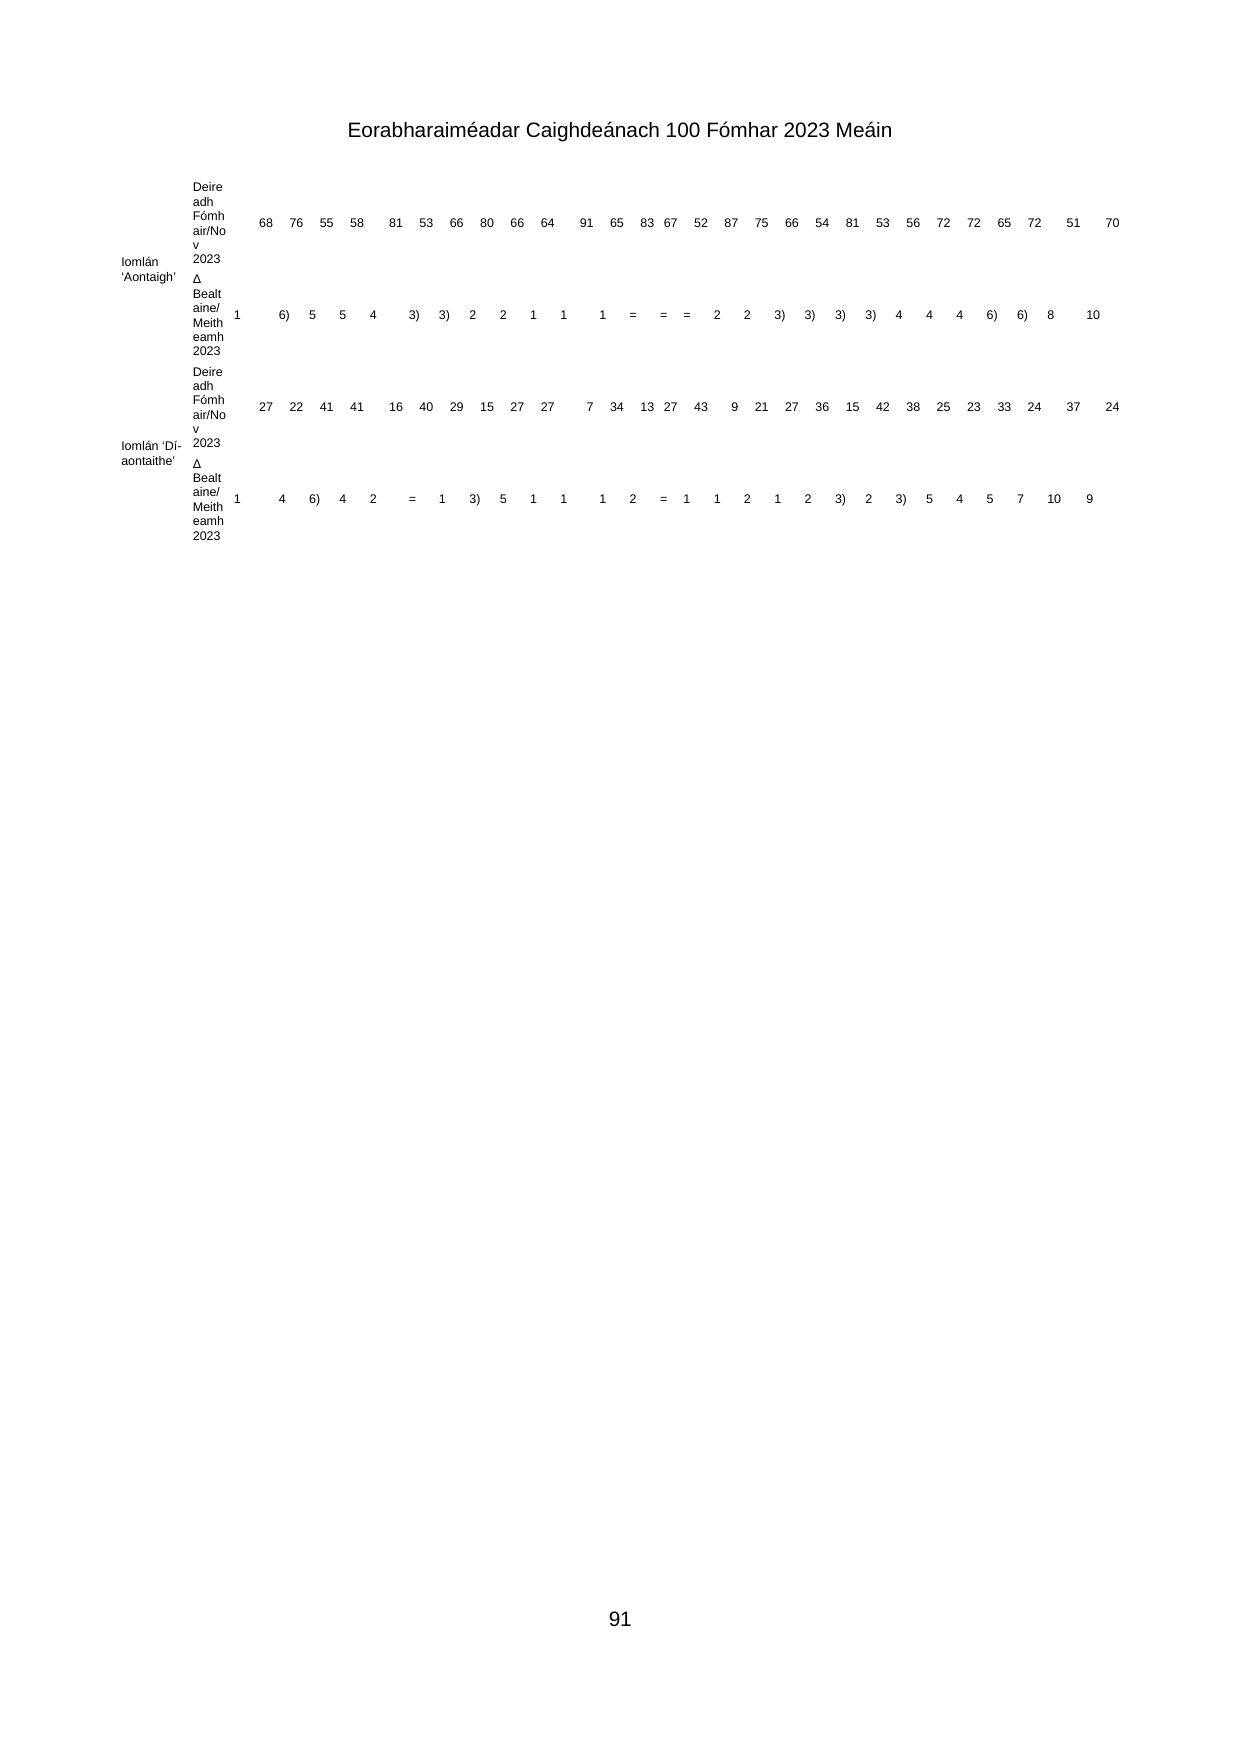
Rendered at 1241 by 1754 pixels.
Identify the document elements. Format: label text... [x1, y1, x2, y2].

table_cell 2 [367, 453, 406, 545]
table_cell 2 [626, 453, 657, 545]
table_cell 66 [497, 177, 527, 269]
table_cell = [406, 453, 436, 545]
table_cell 3) [771, 269, 801, 361]
table_cell 6) [984, 269, 1014, 361]
table_cell 51 [1044, 177, 1083, 269]
table_cell 5 [306, 269, 336, 361]
table_cell 27 [527, 361, 557, 453]
table_cell 41 [306, 361, 336, 453]
table_cell 80 [466, 177, 497, 269]
table_cell Δ Bealtaine/Meitheamh 2023 [190, 269, 231, 361]
table_cell 5 [984, 453, 1014, 545]
table_cell 1 [436, 453, 466, 545]
table_cell Deireadh Fómhair/Nov 2023 [190, 361, 231, 453]
table_cell 5 [336, 269, 367, 361]
table_cell 3) [862, 269, 892, 361]
table_cell 3) [466, 453, 497, 545]
table_cell 87 [711, 177, 741, 269]
table_cell 6) [276, 269, 306, 361]
table_cell 36 [801, 361, 832, 453]
table_cell 64 [527, 177, 557, 269]
table_cell 15 [832, 361, 862, 453]
table_cell 2 [801, 453, 832, 545]
table_cell 6) [306, 453, 336, 545]
table_cell 3) [406, 269, 436, 361]
table_cell 7 [557, 361, 596, 453]
table_cell 1 [231, 269, 276, 361]
table_cell 2 [711, 269, 741, 361]
table_cell 66 [436, 177, 466, 269]
table_cell 1 [527, 453, 557, 545]
table_cell 23 [953, 361, 983, 453]
table_cell 3) [832, 453, 862, 545]
table_cell 27 [771, 361, 801, 453]
table_cell 27 [497, 361, 527, 453]
table_cell 40 [406, 361, 436, 453]
table_cell 10 [1044, 453, 1083, 545]
table_cell 4 [367, 269, 406, 361]
table_cell 81 [832, 177, 862, 269]
table_cell 10 [1083, 269, 1122, 361]
table_cell 2 [466, 269, 497, 361]
table_cell 1 [680, 453, 711, 545]
table_cell 42 [862, 361, 892, 453]
table_cell 70 [1083, 177, 1122, 269]
table_cell 72 [1014, 177, 1044, 269]
table_cell 5 [923, 453, 953, 545]
table_cell 83 [626, 177, 657, 269]
table_cell 68 [231, 177, 276, 269]
table_cell 75 [741, 177, 771, 269]
table_cell 37 [1044, 361, 1083, 453]
table_cell 65 [596, 177, 626, 269]
table_cell 1 [596, 269, 626, 361]
table_cell 3) [893, 453, 923, 545]
table_cell 21 [741, 361, 771, 453]
table_cell 65 [984, 177, 1014, 269]
table_cell 29 [436, 361, 466, 453]
table_cell 9 [1083, 453, 1122, 545]
table_cell 1 [231, 453, 276, 545]
table_cell Iomlán ‘Aontaigh’ [118, 177, 190, 361]
table_cell 54 [801, 177, 832, 269]
table_cell 2 [497, 269, 527, 361]
table_cell Iomlán ‘Dí-aontaithe’ [118, 361, 190, 545]
table_cell 1 [557, 453, 596, 545]
table_cell 7 [1014, 453, 1044, 545]
table_cell 5 [497, 453, 527, 545]
table_cell 72 [923, 177, 953, 269]
table_cell 53 [406, 177, 436, 269]
table_cell 58 [336, 177, 367, 269]
table_cell 3) [436, 269, 466, 361]
table_cell 1 [771, 453, 801, 545]
table_cell 72 [953, 177, 983, 269]
table_cell 53 [862, 177, 892, 269]
table_cell 15 [466, 361, 497, 453]
table_cell 2 [741, 453, 771, 545]
table_cell 4 [893, 269, 923, 361]
table_cell 4 [336, 453, 367, 545]
table_cell = [657, 453, 680, 545]
table_cell 27 [657, 361, 680, 453]
table_cell 2 [862, 453, 892, 545]
table_cell 27 [231, 361, 276, 453]
table_cell 9 [711, 361, 741, 453]
table_cell 55 [306, 177, 336, 269]
table_cell 13 [626, 361, 657, 453]
table_cell 1 [527, 269, 557, 361]
table_cell 76 [276, 177, 306, 269]
table_cell 38 [893, 361, 923, 453]
table_cell 66 [771, 177, 801, 269]
table_cell = [680, 269, 711, 361]
table_cell 22 [276, 361, 306, 453]
table_cell 56 [893, 177, 923, 269]
table_cell 1 [596, 453, 626, 545]
table_cell 4 [953, 269, 983, 361]
table_cell 3) [801, 269, 832, 361]
table_cell = [626, 269, 657, 361]
table_cell Deireadh Fómhair/Nov 2023 [190, 177, 231, 269]
table_cell 4 [953, 453, 983, 545]
table_cell 34 [596, 361, 626, 453]
table_cell 52 [680, 177, 711, 269]
table_cell 6) [1014, 269, 1044, 361]
table_cell 4 [923, 269, 953, 361]
table_cell 8 [1044, 269, 1083, 361]
table_cell 24 [1083, 361, 1122, 453]
table_cell = [657, 269, 680, 361]
table_cell 33 [984, 361, 1014, 453]
table_cell 2 [741, 269, 771, 361]
table_cell 1 [557, 269, 596, 361]
table_cell 24 [1014, 361, 1044, 453]
table_cell 4 [276, 453, 306, 545]
table_cell 67 [657, 177, 680, 269]
table_cell 25 [923, 361, 953, 453]
table_cell 81 [367, 177, 406, 269]
table_cell 3) [832, 269, 862, 361]
table_cell Δ Bealtaine/Meitheamh 2023 [190, 453, 231, 545]
table_cell 1 [711, 453, 741, 545]
table_cell 91 [557, 177, 596, 269]
table_cell 41 [336, 361, 367, 453]
table_cell 16 [367, 361, 406, 453]
table_cell 43 [680, 361, 711, 453]
